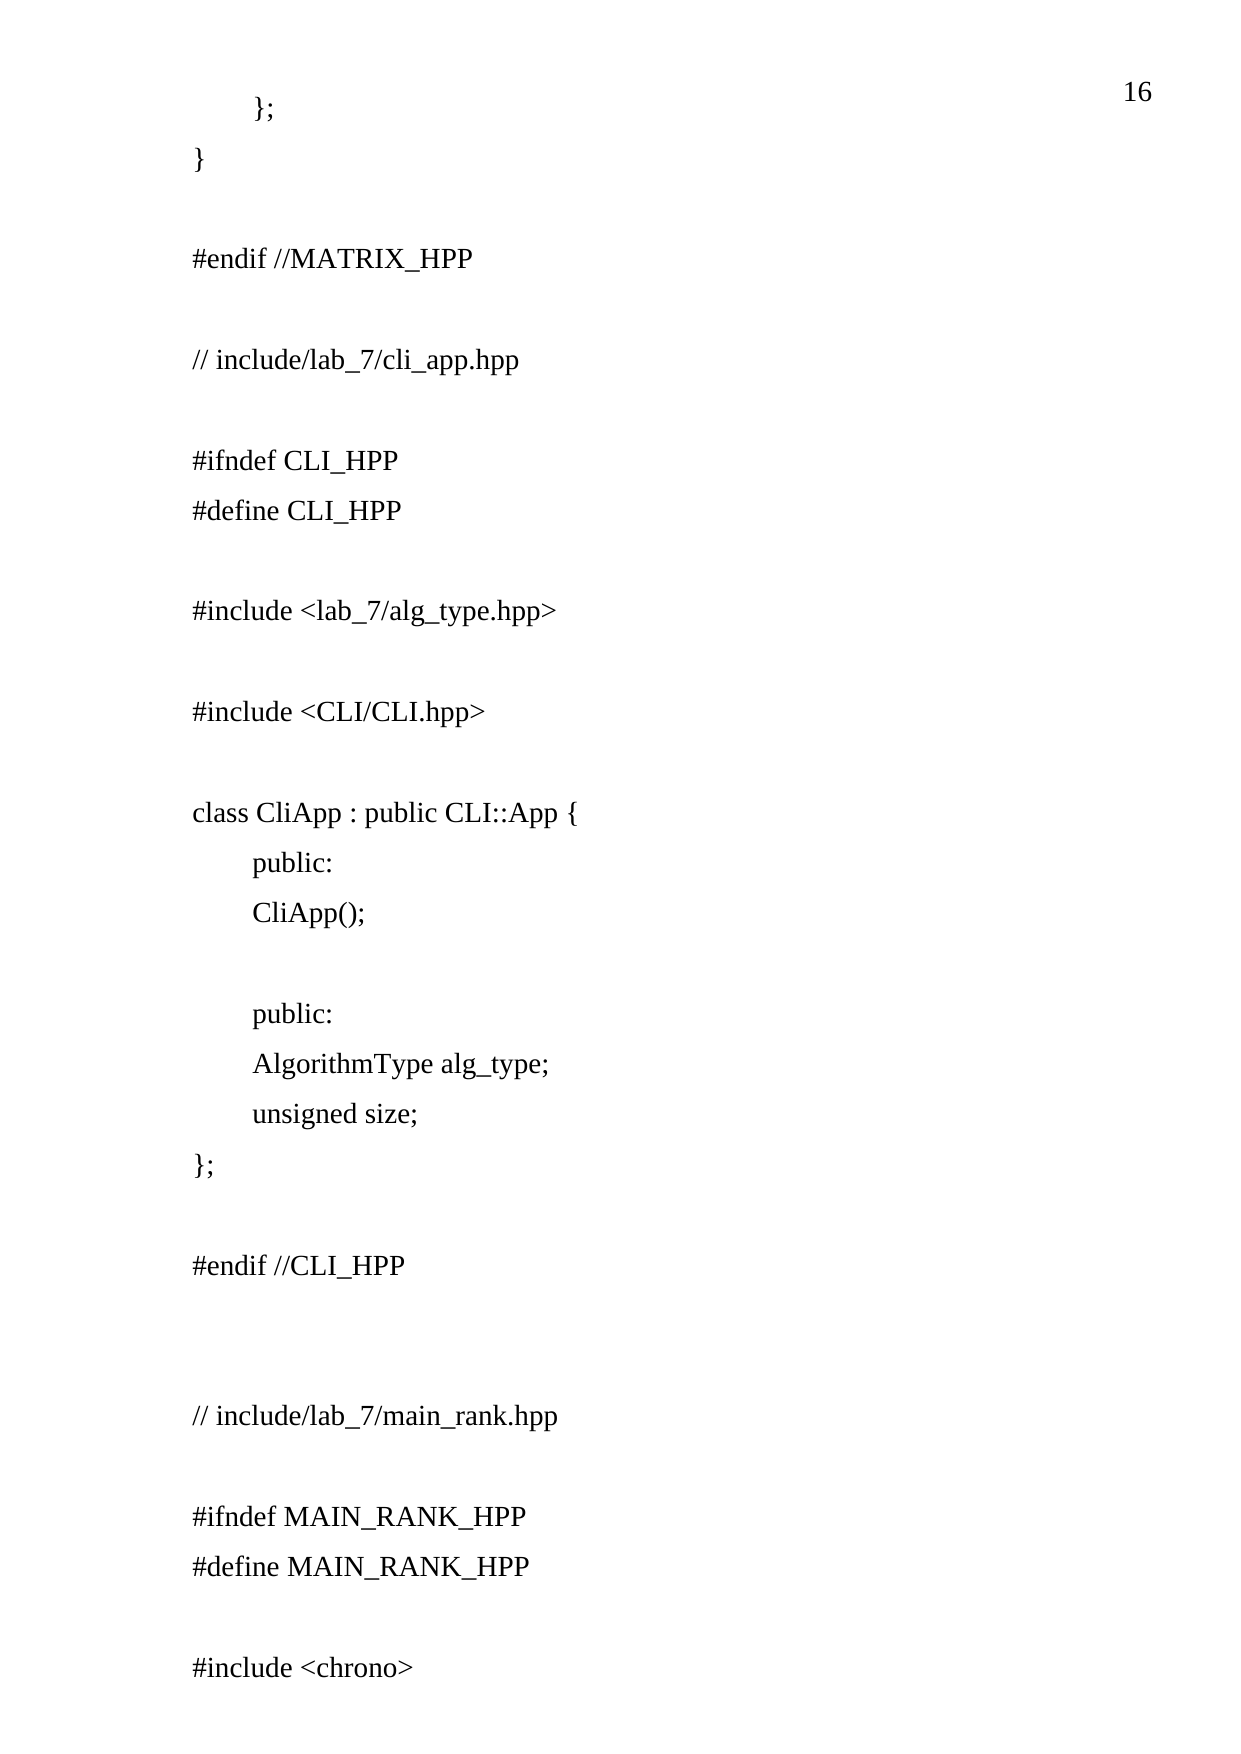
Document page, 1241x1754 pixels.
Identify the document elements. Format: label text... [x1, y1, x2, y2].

text #include <CLI/CLI.hpp> [118, 694, 1122, 728]
text #include <lab_7/alg_type.hpp> [118, 593, 1122, 627]
text #endif //CLI_HPP [118, 1248, 1122, 1281]
text }; [118, 90, 1122, 124]
text class CliApp : public CLI::App { [118, 795, 1122, 828]
text CliApp(); [118, 895, 1122, 929]
text // include/lab_7/main_rank.hpp [118, 1398, 1122, 1432]
text #define MAIN_RANK_HPP [118, 1549, 1122, 1583]
text public: [118, 845, 1122, 879]
text unsigned size; [118, 1097, 1122, 1130]
text }; [118, 1147, 1122, 1181]
text #ifndef MAIN_RANK_HPP [118, 1499, 1122, 1533]
text #define CLI_HPP [118, 493, 1122, 526]
text #endif //MATRIX_HPP [118, 241, 1122, 275]
text #include <chrono> [118, 1650, 1122, 1684]
text public: [118, 996, 1122, 1029]
text AlgorithmType alg_type; [118, 1046, 1122, 1080]
text } [118, 141, 1122, 174]
text #ifndef CLI_HPP [118, 443, 1122, 476]
text // include/lab_7/cli_app.hpp [118, 342, 1122, 376]
